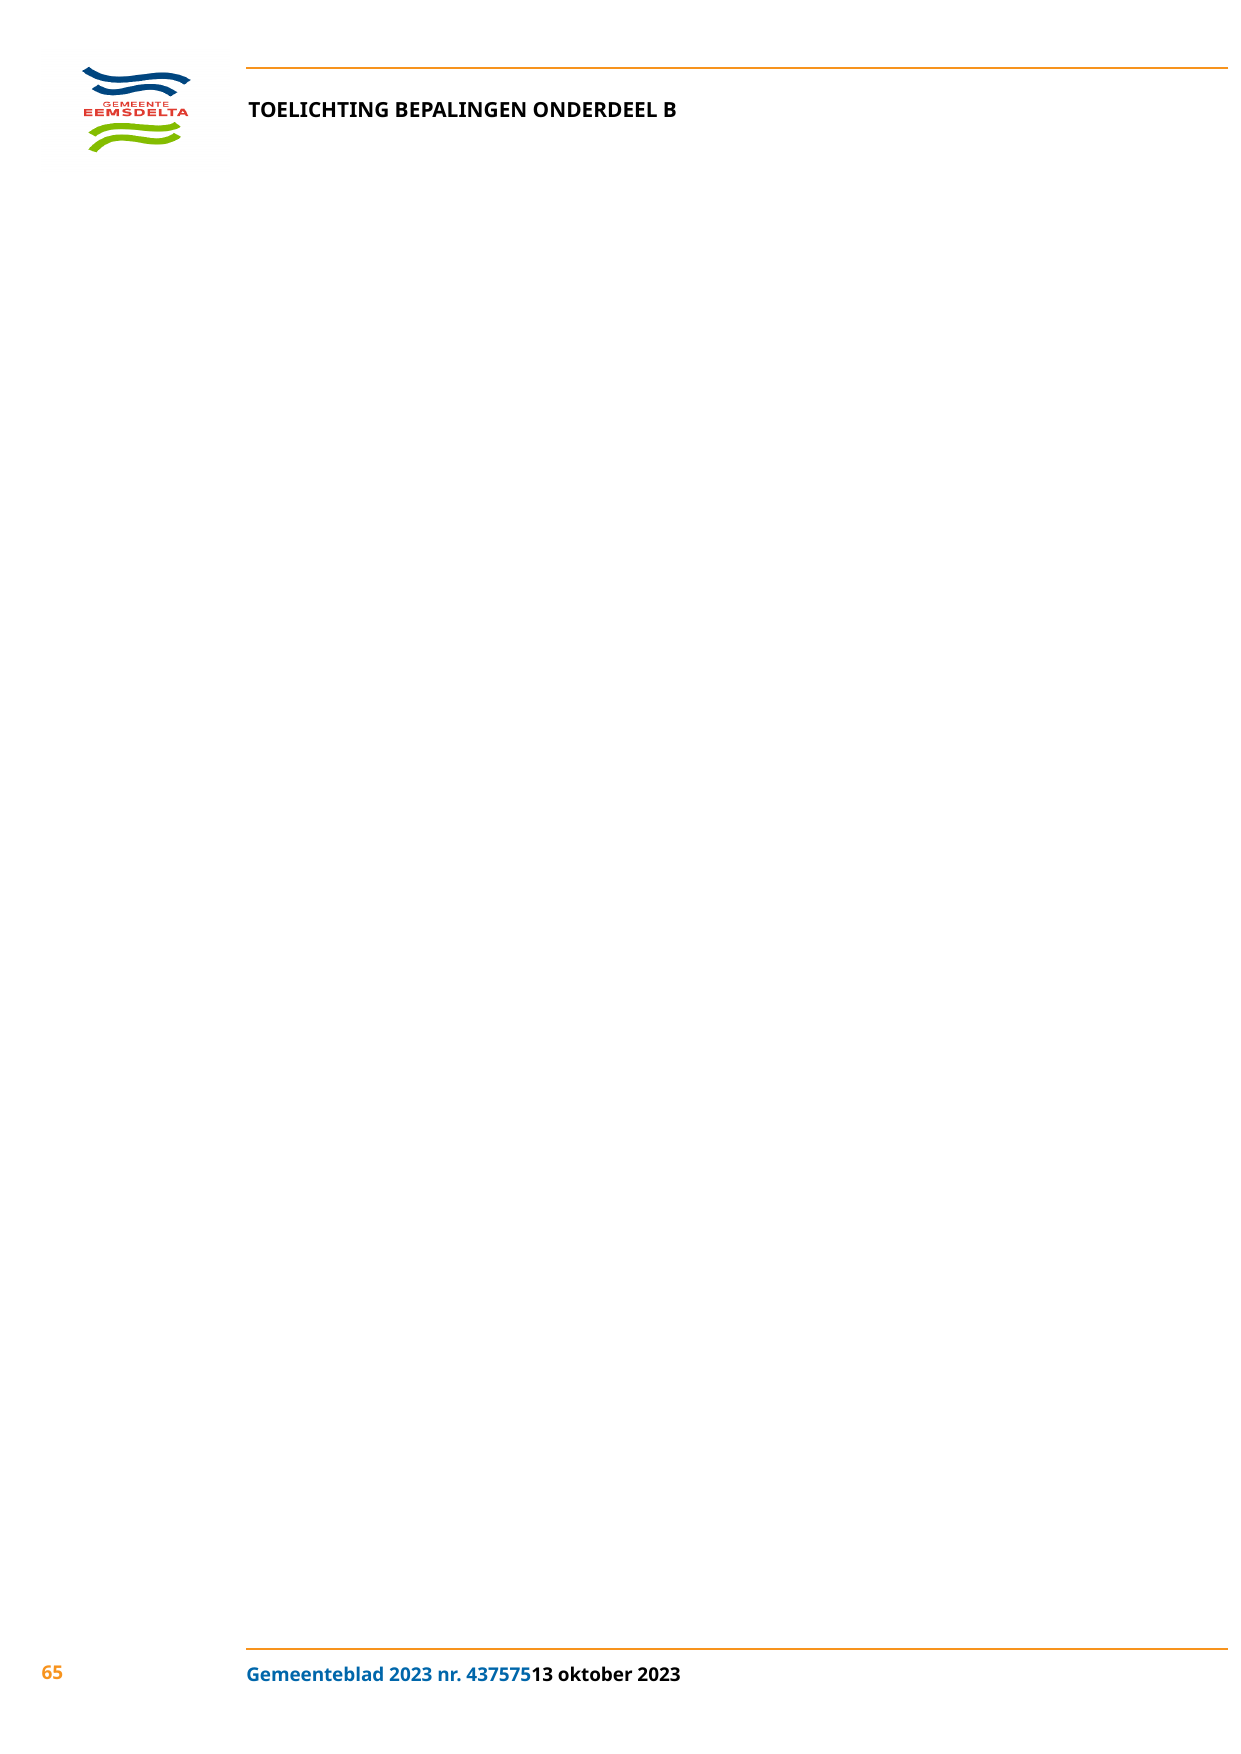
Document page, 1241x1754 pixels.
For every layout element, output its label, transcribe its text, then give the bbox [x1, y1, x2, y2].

text TOELICHTING BEPALINGEN ONDERDEEL B [248, 95, 1152, 123]
picture [41, 47, 231, 172]
